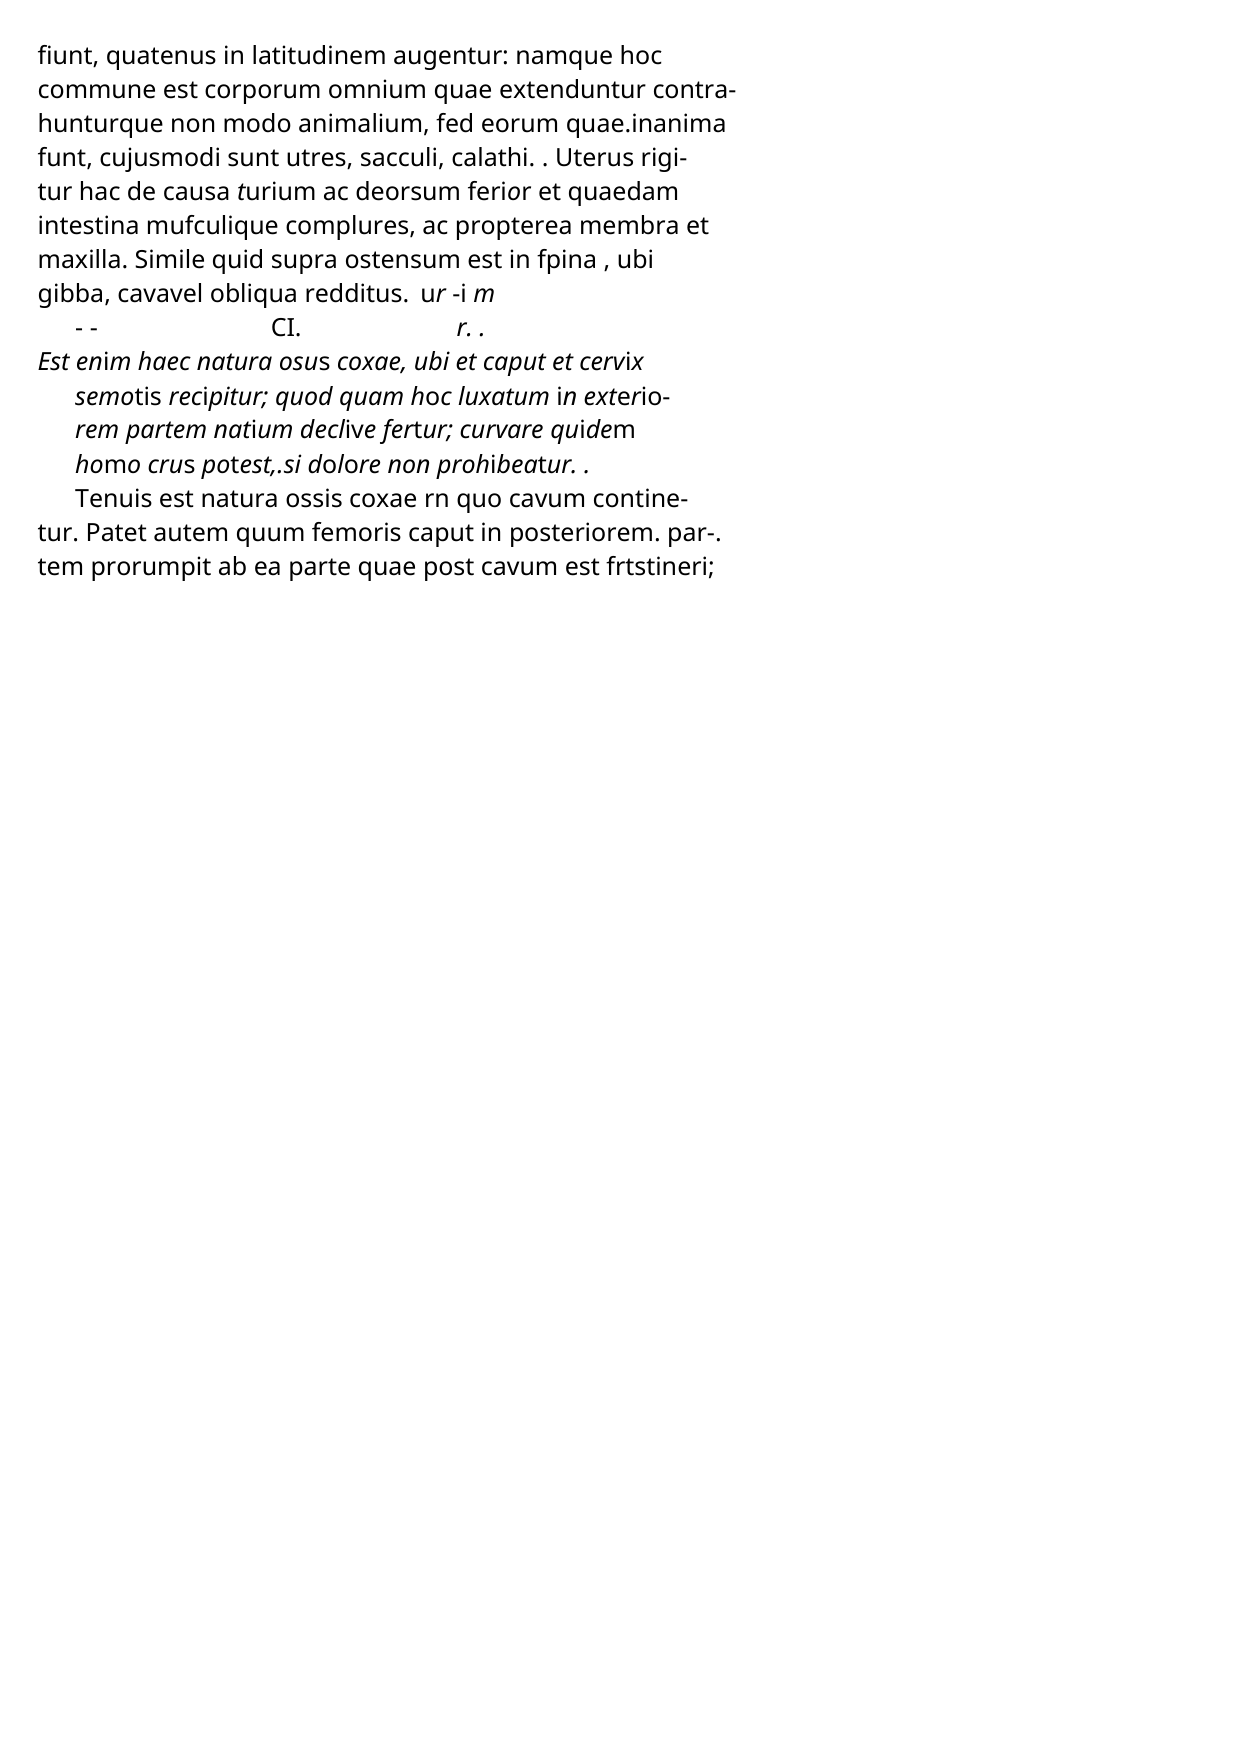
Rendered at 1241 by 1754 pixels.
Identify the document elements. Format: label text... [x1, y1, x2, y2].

text Est enim haec natura osus coxae, ubi et caput et cervix semotis recipitur; quod quam hoc luxatum in exterio- rem partem natium declive fertur; curvare quidem homo crus potest,.si dolore non prohibeatur. . [37, 344, 1203, 480]
text fiunt, quatenus in latitudinem augentur: namque hoc commune est corporum omnium quae extenduntur contra- hunturque non modo animalium, fed eorum quae.inanima funt, cujusmodi sunt utres, sacculi, calathi. . Uterus rigi- tur hac de causa turium ac deorsum ferior et quaedam intestina mufculique complures, ac propterea membra et maxilla. Simile quid supra ostensum est in fpina , ubi gibba, cavavel obliqua redditus. ur -i m [37, 37, 1203, 310]
text Tenuis est natura ossis coxae rn quo cavum contine- tur. Patet autem quum femoris caput in posteriorem. par-. tem prorumpit ab ea parte quae post cavum est frtstineri; [37, 480, 1203, 582]
text - - CI. r. . [37, 310, 1203, 344]
